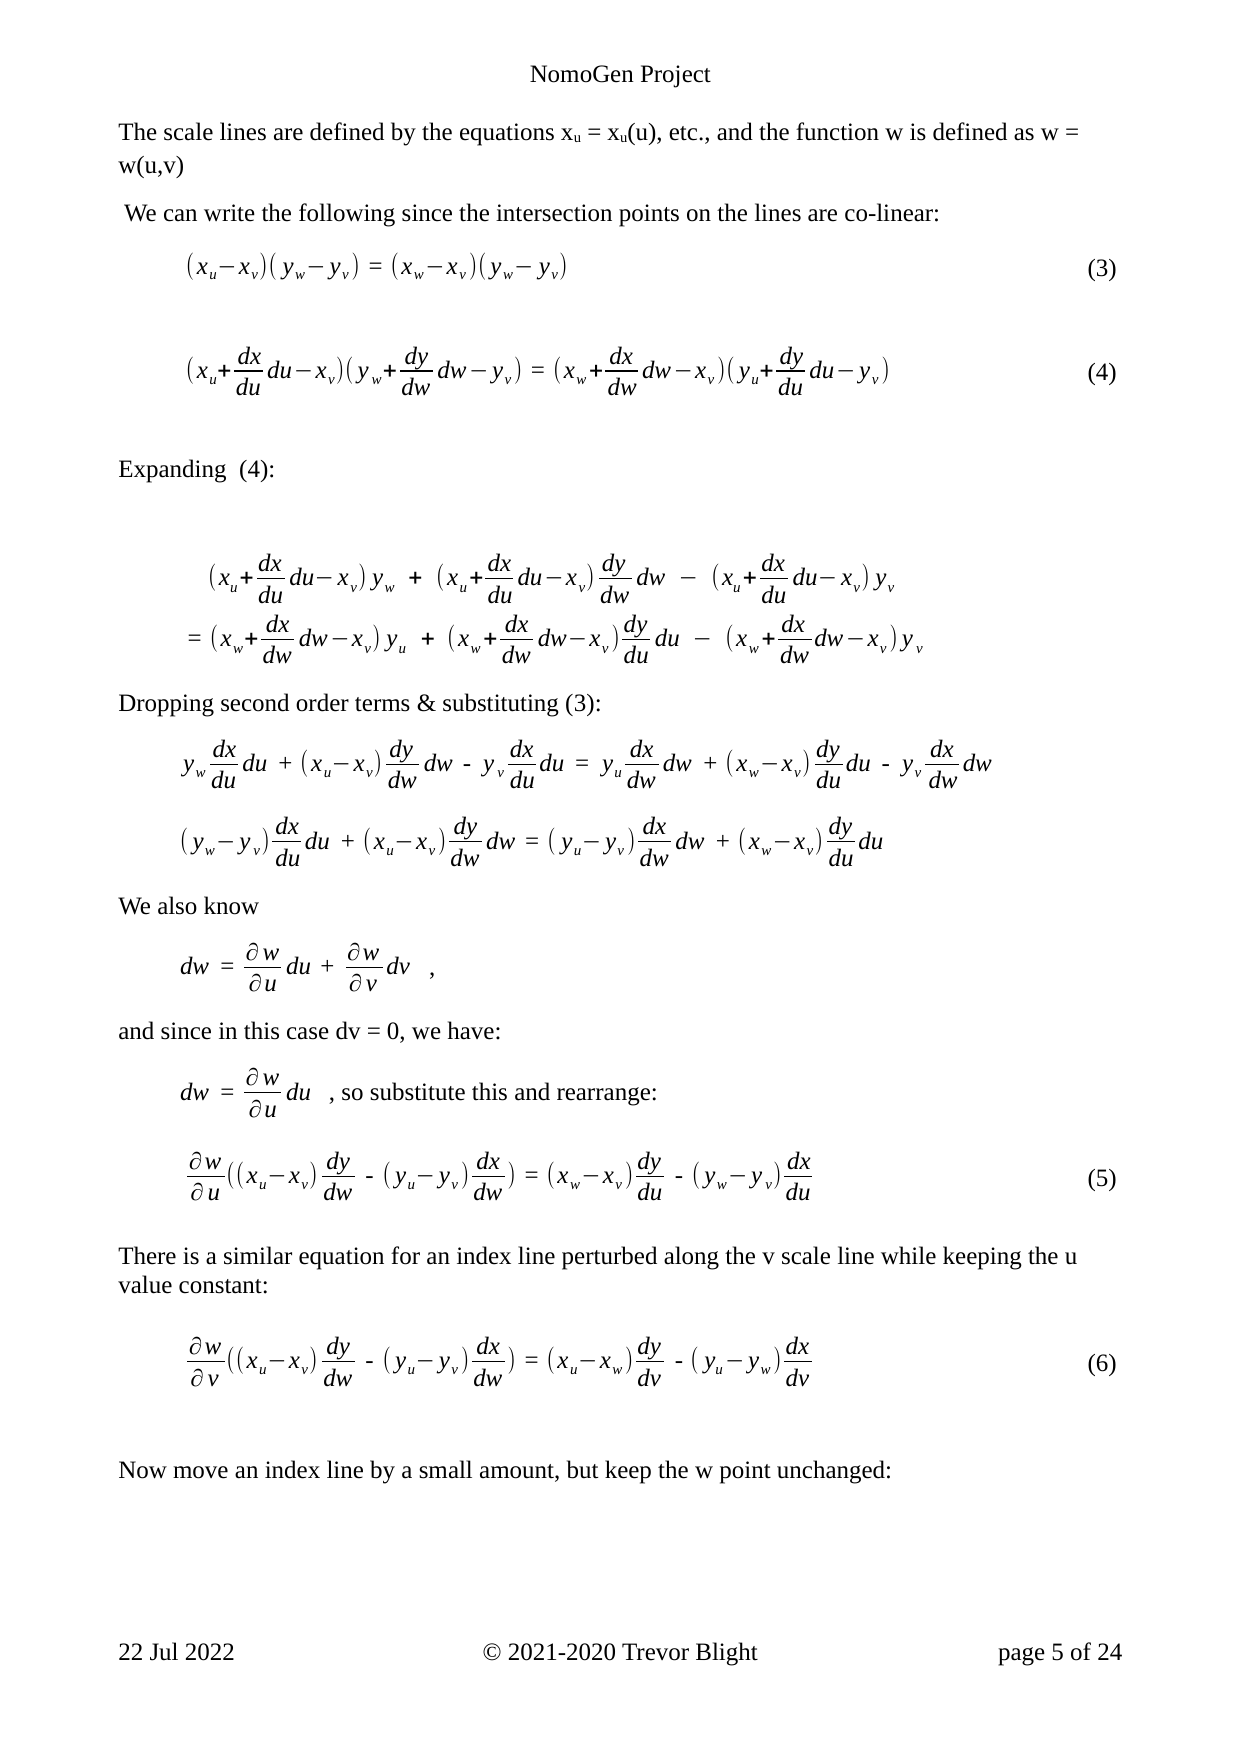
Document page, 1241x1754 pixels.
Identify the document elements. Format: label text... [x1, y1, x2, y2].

text We also know [118, 891, 1122, 920]
table_header [118, 1327, 1010, 1398]
text , [162, 938, 1122, 997]
table_header (4) [1010, 337, 1122, 407]
text Expanding (4): [118, 454, 1122, 483]
text and since in this case dv = 0, we have: [118, 1016, 1122, 1045]
table_header [118, 246, 1010, 289]
text We can write the following since the intersection points on the lines are co-linear: [118, 198, 1122, 227]
text , so substitute this and rearrange: [118, 1064, 1122, 1123]
text The scale lines are defined by the equations xu = xu(u), etc., and the function w is defined as w = w(u,v) [118, 117, 1122, 179]
table_header [118, 337, 1010, 407]
table_header (3) [1010, 246, 1122, 289]
table_header [118, 1142, 1010, 1212]
text Dropping second order terms & substituting (3): [118, 688, 1122, 716]
table_header (6) [1010, 1327, 1122, 1398]
table_header (5) [1010, 1142, 1122, 1212]
text There is a similar equation for an index line perturbed along the v scale line while keeping the u value constant: [118, 1241, 1122, 1298]
text Now move an index line by a small amount, but keep the w point unchanged: [118, 1455, 1122, 1484]
